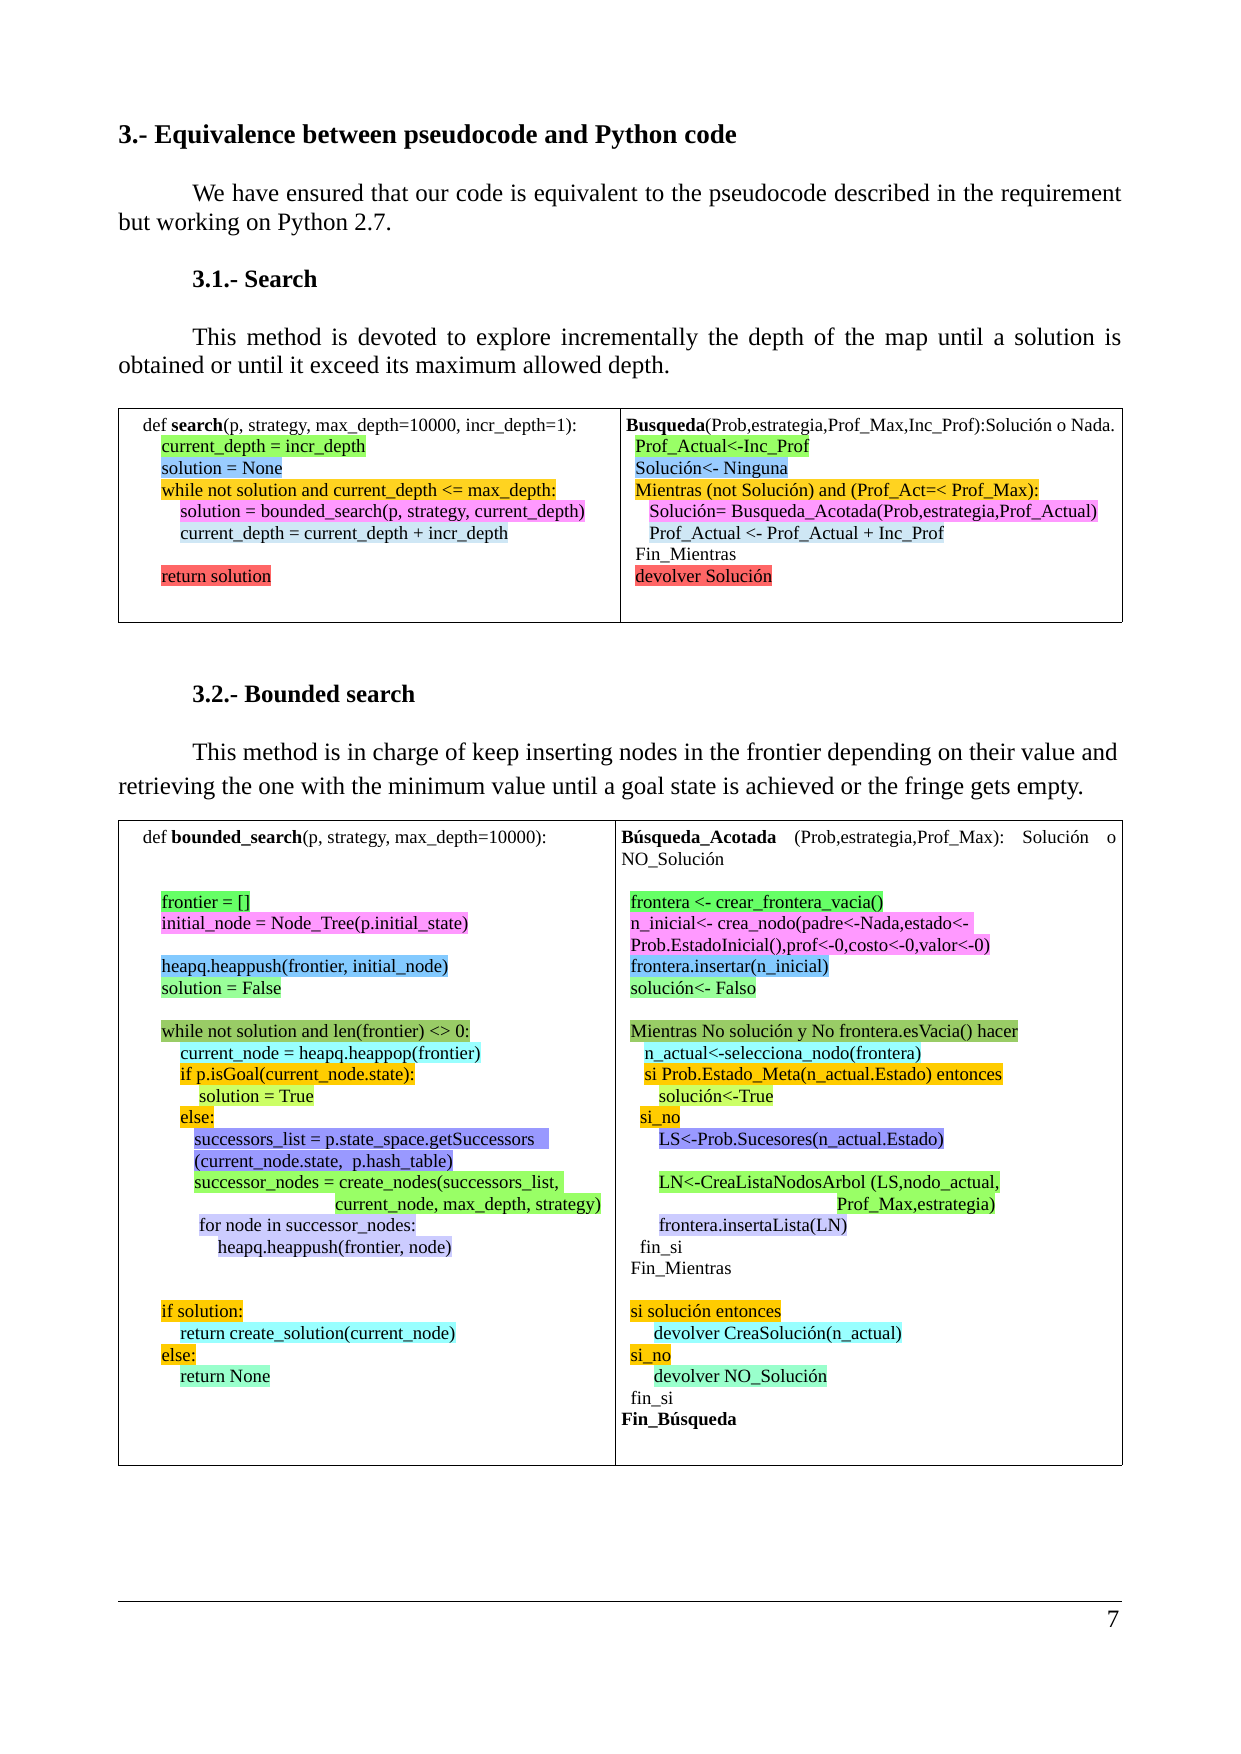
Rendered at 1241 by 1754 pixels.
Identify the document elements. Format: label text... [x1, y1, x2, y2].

table_header Busqueda(Prob,estrategia,Prof_Max,Inc_Prof):Solución o Nada. Prof_Actual<-Inc_Prof Solución<- Ninguna Mientras (not Solución) and (Prof_Act=< Prof_Max): Solución= Busqueda_Acotada(Prob,estrategia,Prof_Actual) Prof_Actual <- Prof_Actual + Inc_Prof Fin_Mientras devolver Solución [621, 409, 1122, 622]
table_header def search(p, strategy, max_depth=10000, incr_depth=1): current_depth = incr_depth solution = None while not solution and current_depth <= max_depth: solution = bounded_search(p, strategy, current_depth) current_depth = current_depth + incr_depth return solution [119, 409, 620, 622]
text We have ensured that our code is equivalent to the pseudocode described in the requirement but working on Python 2.7. [118, 178, 1122, 236]
text This method is in charge of keep inserting nodes in the frontier depending on their value and retrieving the one with the minimum value until a goal state is achieved or the fringe gets empty. [118, 737, 1122, 800]
table_header Búsqueda_Acotada (Prob,estrategia,Prof_Max): Solución o NO_Solución frontera <- crear_frontera_vacia() n_inicial<- crea_nodo(padre<-Nada,estado<- Prob.EstadoInicial(),prof<-0,costo<-0,valor<-0) frontera.insertar(n_inicial) solución<- Falso Mientras No solución y No frontera.esVacia() hacer n_actual<-selecciona_nodo(frontera) si Prob.Estado_Meta(n_actual.Estado) entonces solución<-True si_no LS<-Prob.Sucesores(n_actual.Estado) LN<-CreaListaNodosArbol (LS,nodo_actual, Prof_Max,estrategia) frontera.insertaLista(LN) fin_si Fin_Mientras si solución entonces devolver CreaSolución(n_actual) si_no devolver NO_Solución fin_si Fin_Búsqueda [616, 821, 1122, 1465]
table_header def bounded_search(p, strategy, max_depth=10000): frontier = [] initial_node = Node_Tree(p.initial_state) heapq.heappush(frontier, initial_node) solution = False while not solution and len(frontier) <> 0: current_node = heapq.heappop(frontier) if p.isGoal(current_node.state): solution = True else: successors_list = p.state_space.getSuccessors (current_node.state, p.hash_table) successor_nodes = create_nodes(successors_list, current_node, max_depth, strategy) for node in successor_nodes: heapq.heappush(frontier, node) if solution: return create_solution(current_node) else: return None [119, 821, 615, 1465]
text 3.2.- Bounded search [118, 679, 1122, 708]
text 3.- Equivalence between pseudocode and Python code [118, 118, 1122, 149]
text This method is devoted to explore incrementally the depth of the map until a solution is obtained or until it exceed its maximum allowed depth. [118, 322, 1122, 379]
text 3.1.- Search [118, 264, 1122, 293]
